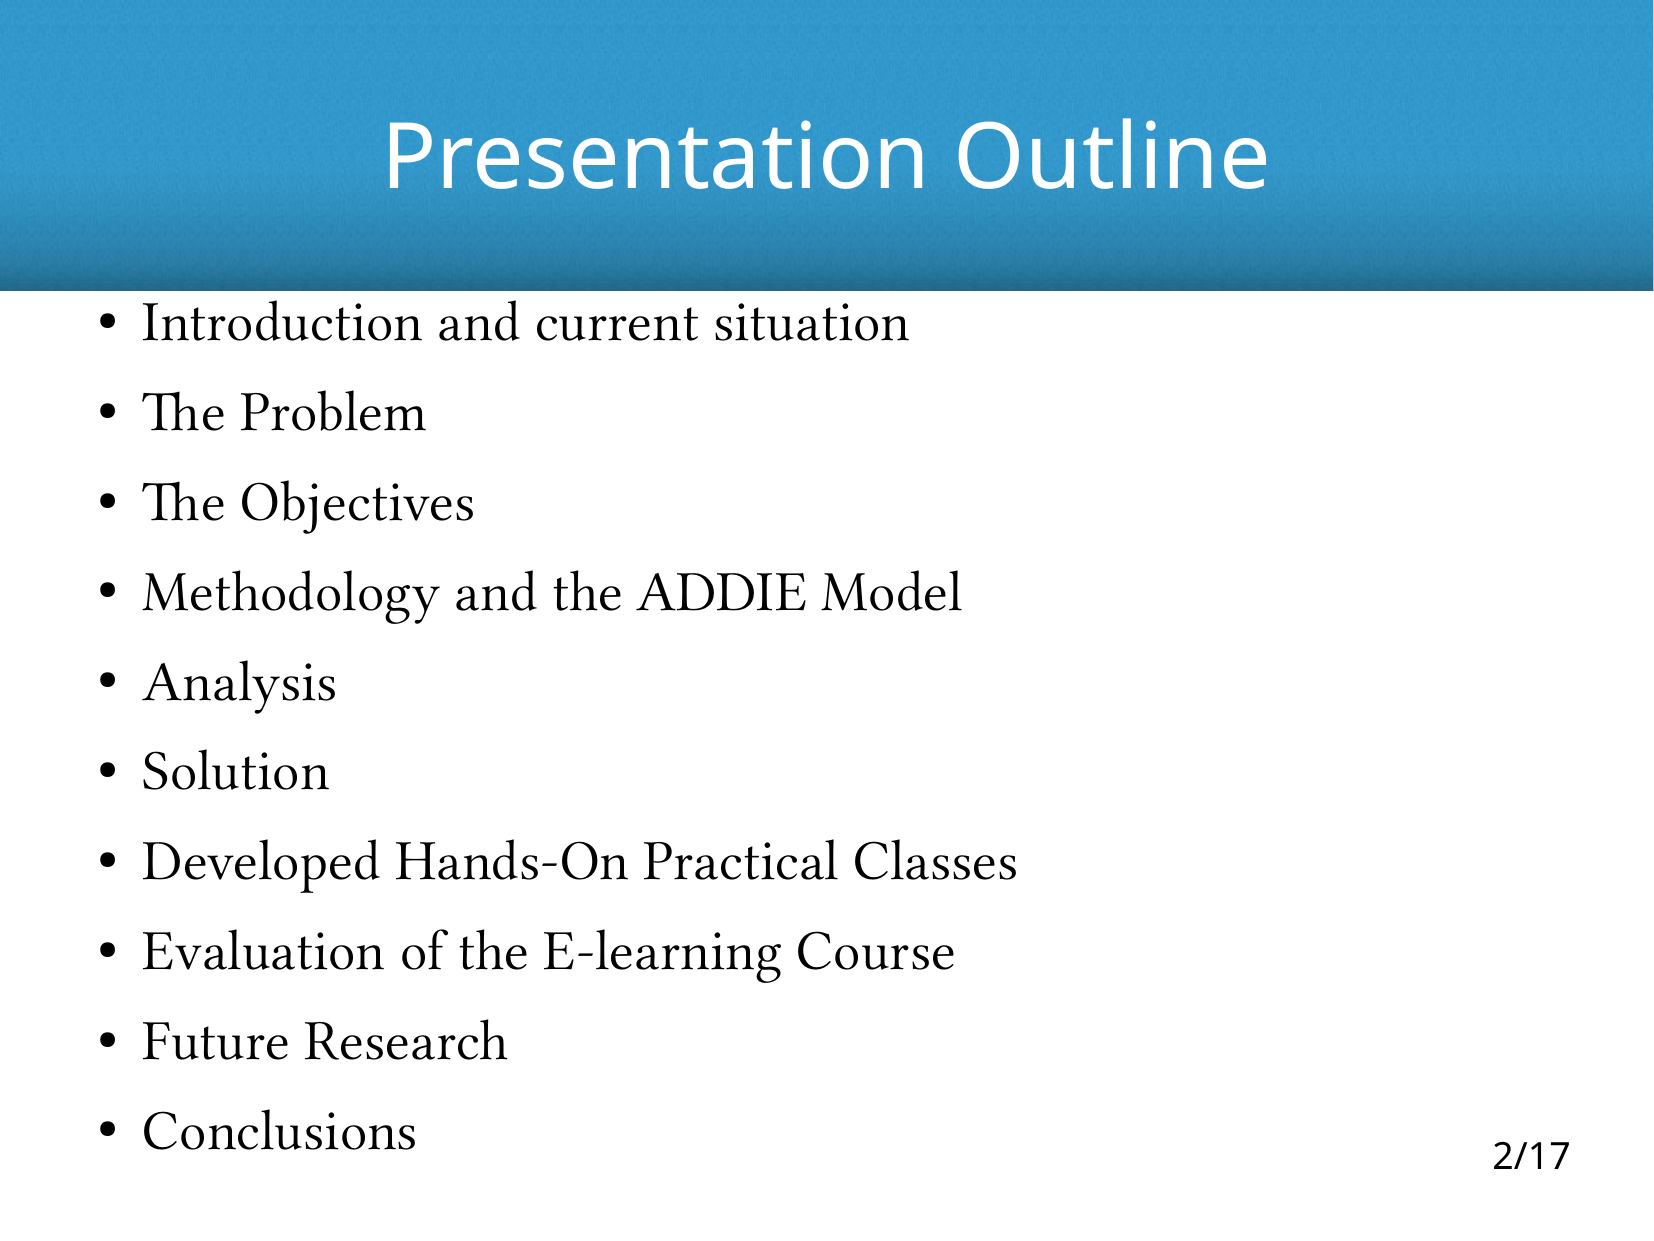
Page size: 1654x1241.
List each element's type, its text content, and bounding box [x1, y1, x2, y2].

list Introduction and current situation The Problem The Objectives Methodology and the ADDIE Model Analysis Solution Developed Hands-On Practical Classes Evaluation of the E-learning Course Future Research Conclusions [82, 290, 1538, 1170]
title Presentation Outline [82, 49, 1571, 257]
picture [0, 0, 1654, 291]
